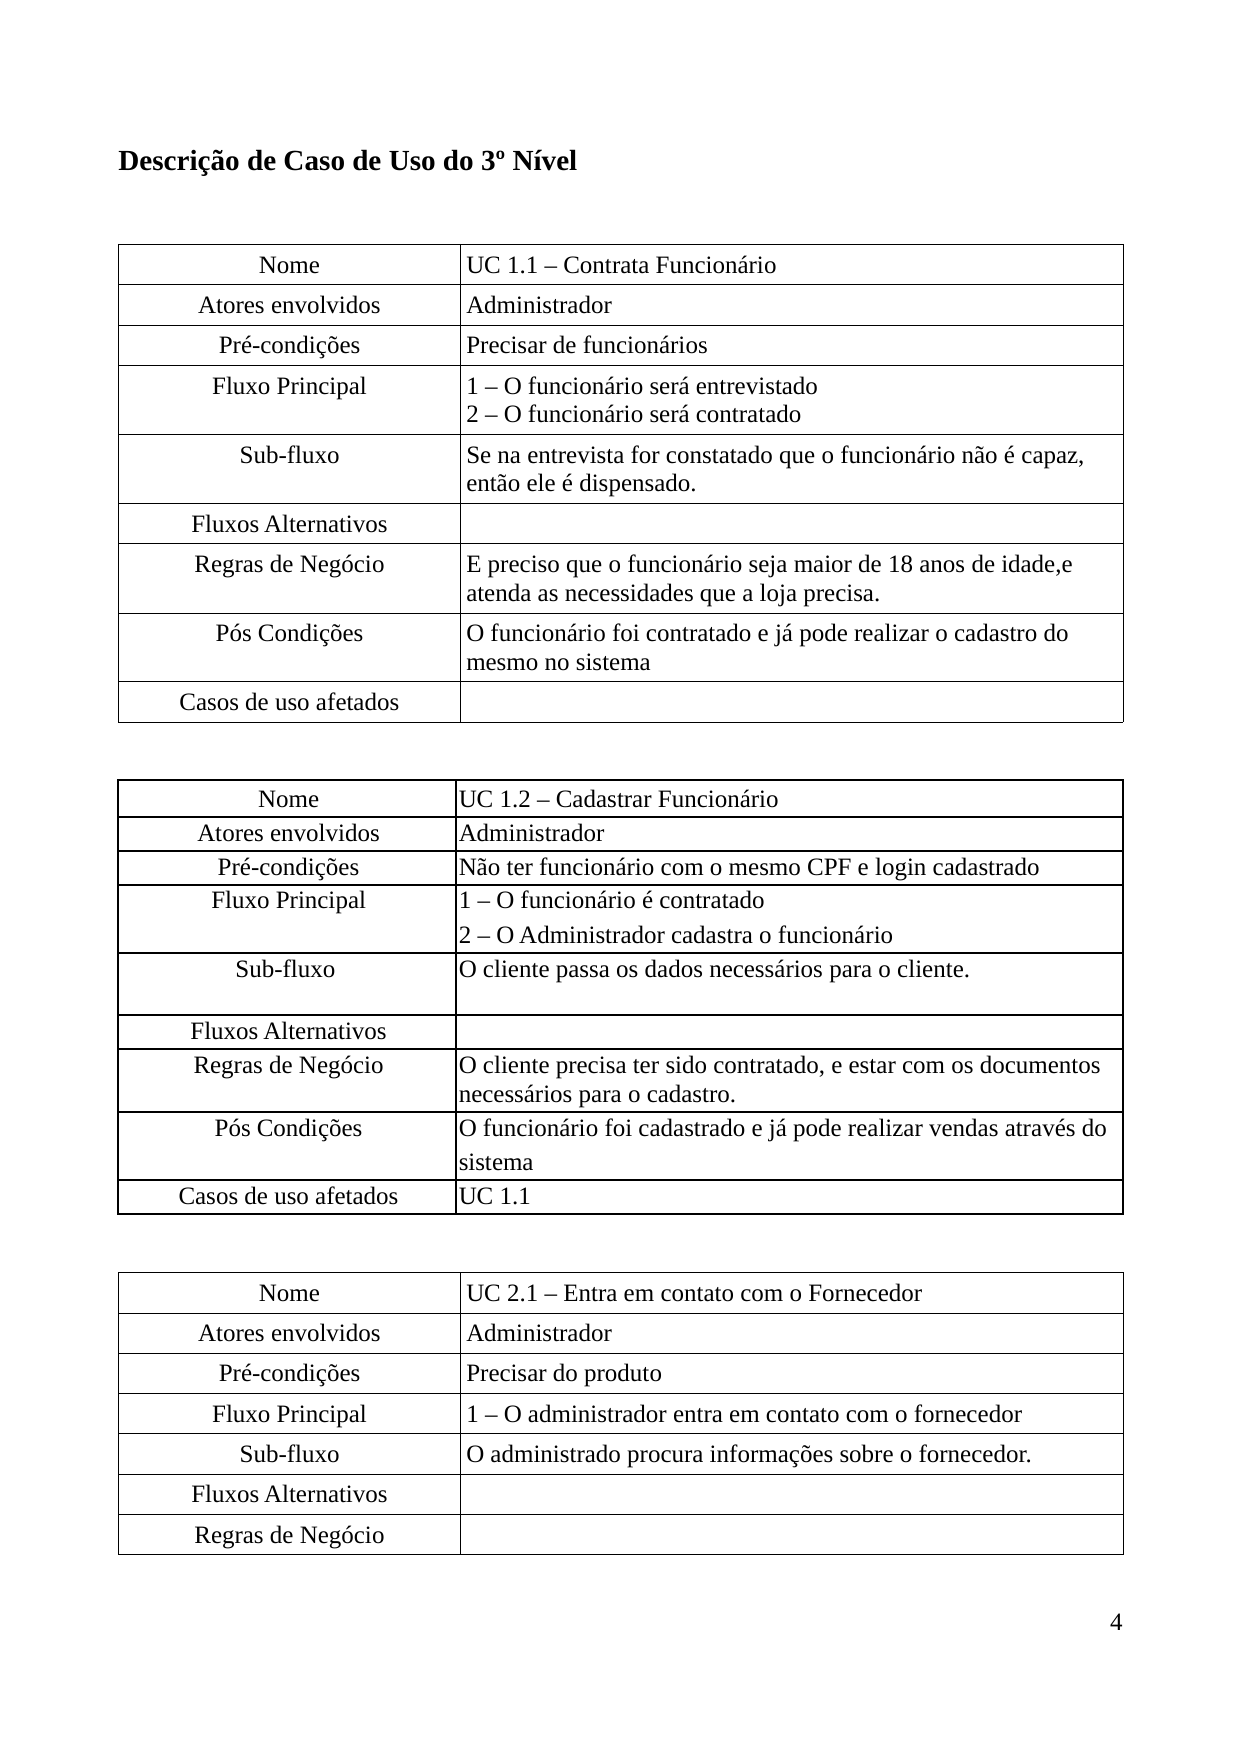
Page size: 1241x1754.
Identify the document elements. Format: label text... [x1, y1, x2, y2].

table_cell Sub-fluxo [119, 1434, 460, 1474]
subtitle Descrição de Caso de Uso do 3º Nível [118, 143, 1122, 177]
table_cell Pré-condições [119, 852, 455, 883]
table_cell Administrador [457, 818, 1122, 850]
table_cell [457, 1016, 1122, 1048]
table_cell Casos de uso afetados [119, 1181, 455, 1212]
table_cell Fluxos Alternativos [119, 1016, 455, 1048]
table_cell Pré-condições [119, 1354, 460, 1393]
table_cell 1 – O funcionário será entrevistado 2 – O funcionário será contratado [461, 366, 1123, 434]
table_cell Regras de Negócio [119, 544, 460, 612]
table_header Nome [119, 245, 460, 284]
table_cell Pós Condições [119, 614, 460, 681]
table_cell Não ter funcionário com o mesmo CPF e login cadastrado [457, 852, 1122, 883]
table_cell O administrado procura informações sobre o fornecedor. [461, 1434, 1123, 1474]
table_cell O cliente passa os dados necessários para o cliente. [457, 954, 1122, 1014]
table_cell O funcionário foi contratado e já pode realizar o cadastro do mesmo no sistema [461, 614, 1123, 681]
table_cell Pós Condições [119, 1113, 455, 1179]
table_cell [461, 1475, 1123, 1514]
table_cell [461, 504, 1123, 543]
table_cell [461, 682, 1123, 722]
table_header UC 1.2 – Cadastrar Funcionário [457, 781, 1122, 816]
table_cell Atores envolvidos [119, 285, 460, 324]
table_cell UC 1.1 [457, 1181, 1122, 1212]
table_cell Regras de Negócio [119, 1515, 460, 1554]
table_header Nome [119, 1273, 460, 1312]
table_cell O funcionário foi cadastrado e já pode realizar vendas através do sistema [457, 1113, 1122, 1179]
table_header Nome [119, 781, 455, 816]
table_cell Fluxo Principal [119, 1394, 460, 1433]
table_cell E preciso que o funcionário seja maior de 18 anos de idade,e atenda as necessidades que a loja precisa. [461, 544, 1123, 612]
table_cell Atores envolvidos [119, 1314, 460, 1353]
table_cell Fluxo Principal [119, 366, 460, 434]
table_cell Se na entrevista for constatado que o funcionário não é capaz, então ele é dispensado. [461, 435, 1123, 503]
table_header UC 2.1 – Entra em contato com o Fornecedor [461, 1273, 1123, 1312]
table_cell Atores envolvidos [119, 818, 455, 850]
table_cell Casos de uso afetados [119, 682, 460, 722]
table_cell Fluxos Alternativos [119, 1475, 460, 1514]
table_cell Regras de Negócio [119, 1050, 455, 1111]
table_cell Fluxo Principal [119, 886, 455, 952]
table_cell O cliente precisa ter sido contratado, e estar com os documentos necessários para o cadastro. [457, 1050, 1122, 1111]
table_cell Sub-fluxo [119, 435, 460, 503]
table_cell [461, 1515, 1123, 1554]
table_cell Sub-fluxo [119, 954, 455, 1014]
table_cell Precisar do produto [461, 1354, 1123, 1393]
table_cell 1 – O funcionário é contratado 2 – O Administrador cadastra o funcionário [457, 886, 1122, 952]
table_cell 1 – O administrador entra em contato com o fornecedor [461, 1394, 1123, 1433]
table_cell Precisar de funcionários [461, 326, 1123, 365]
table_cell Pré-condições [119, 326, 460, 365]
table_cell Administrador [461, 285, 1123, 324]
table_cell Fluxos Alternativos [119, 504, 460, 543]
table_cell Administrador [461, 1314, 1123, 1353]
table_header UC 1.1 – Contrata Funcionário [461, 245, 1123, 284]
